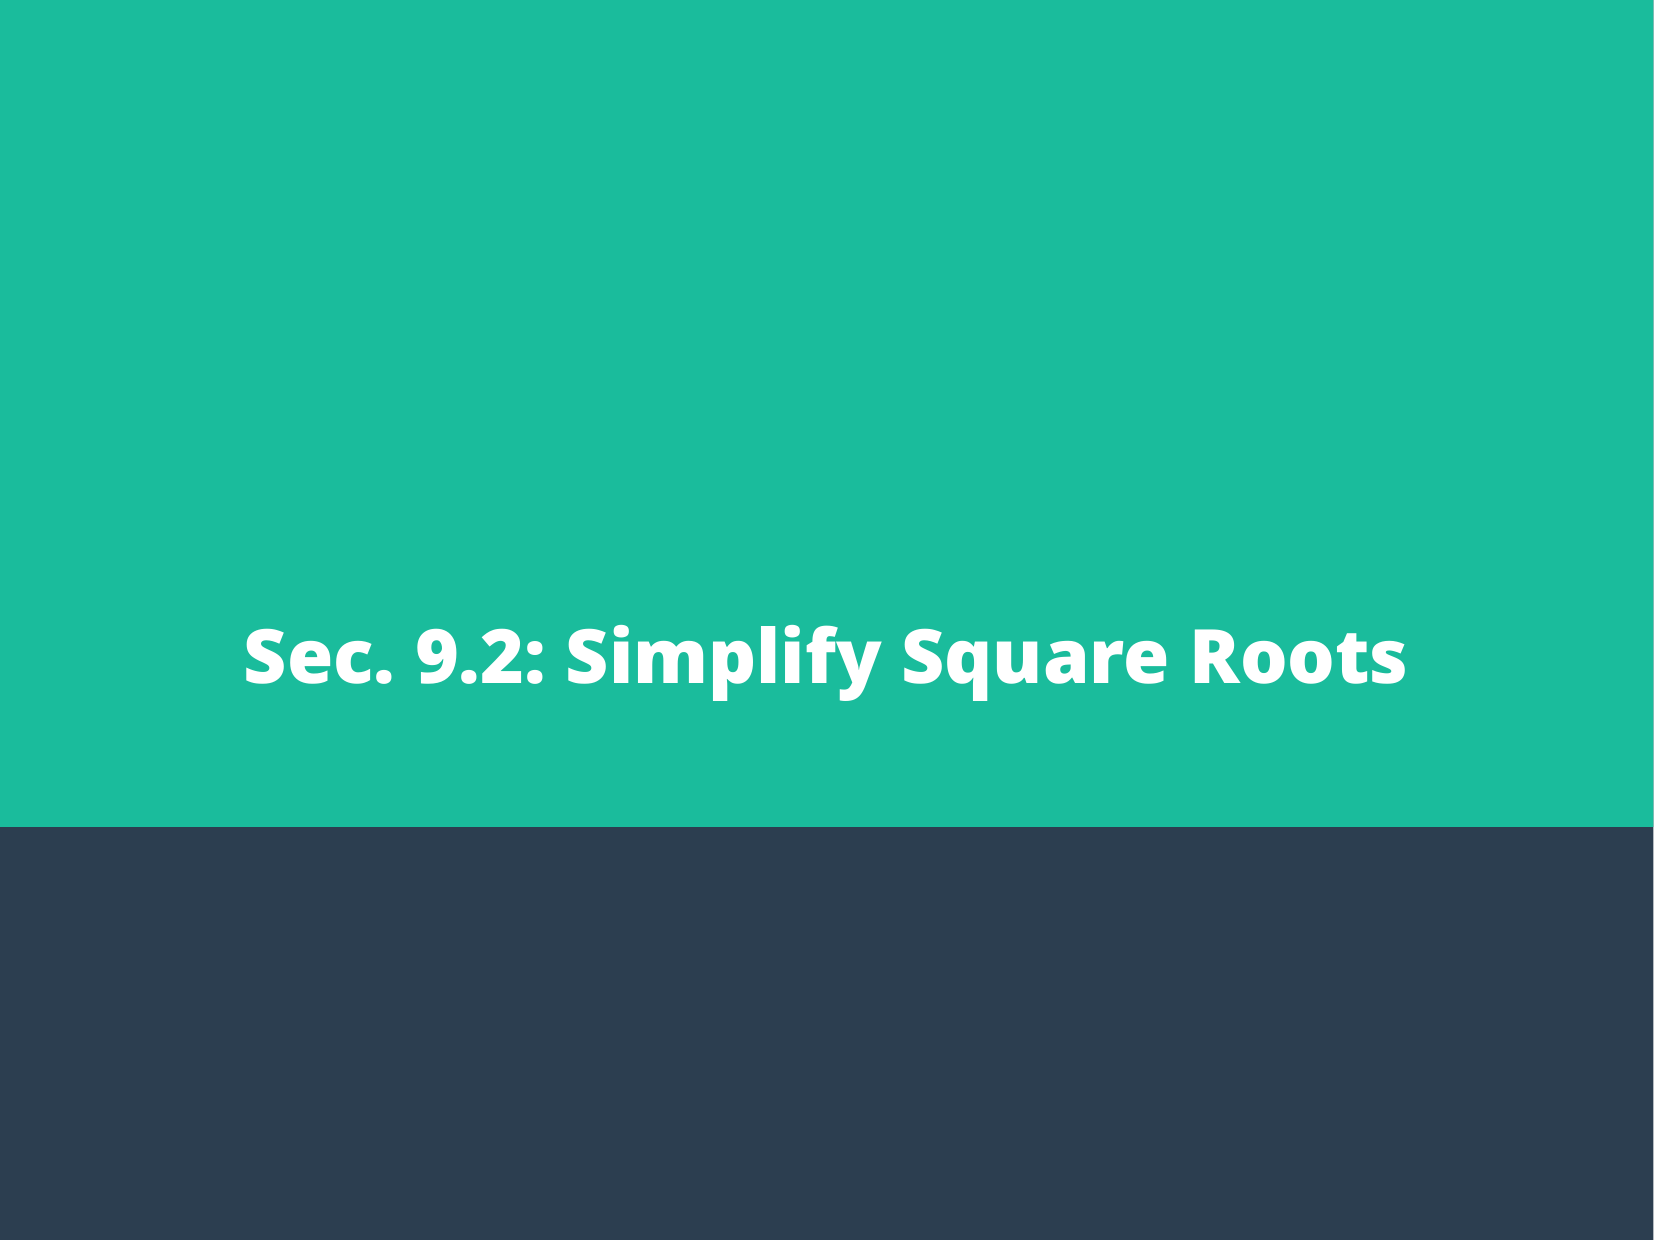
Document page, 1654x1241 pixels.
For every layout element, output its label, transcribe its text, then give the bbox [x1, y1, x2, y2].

title Sec. 9.2: Simplify Square Roots [59, 480, 1595, 778]
